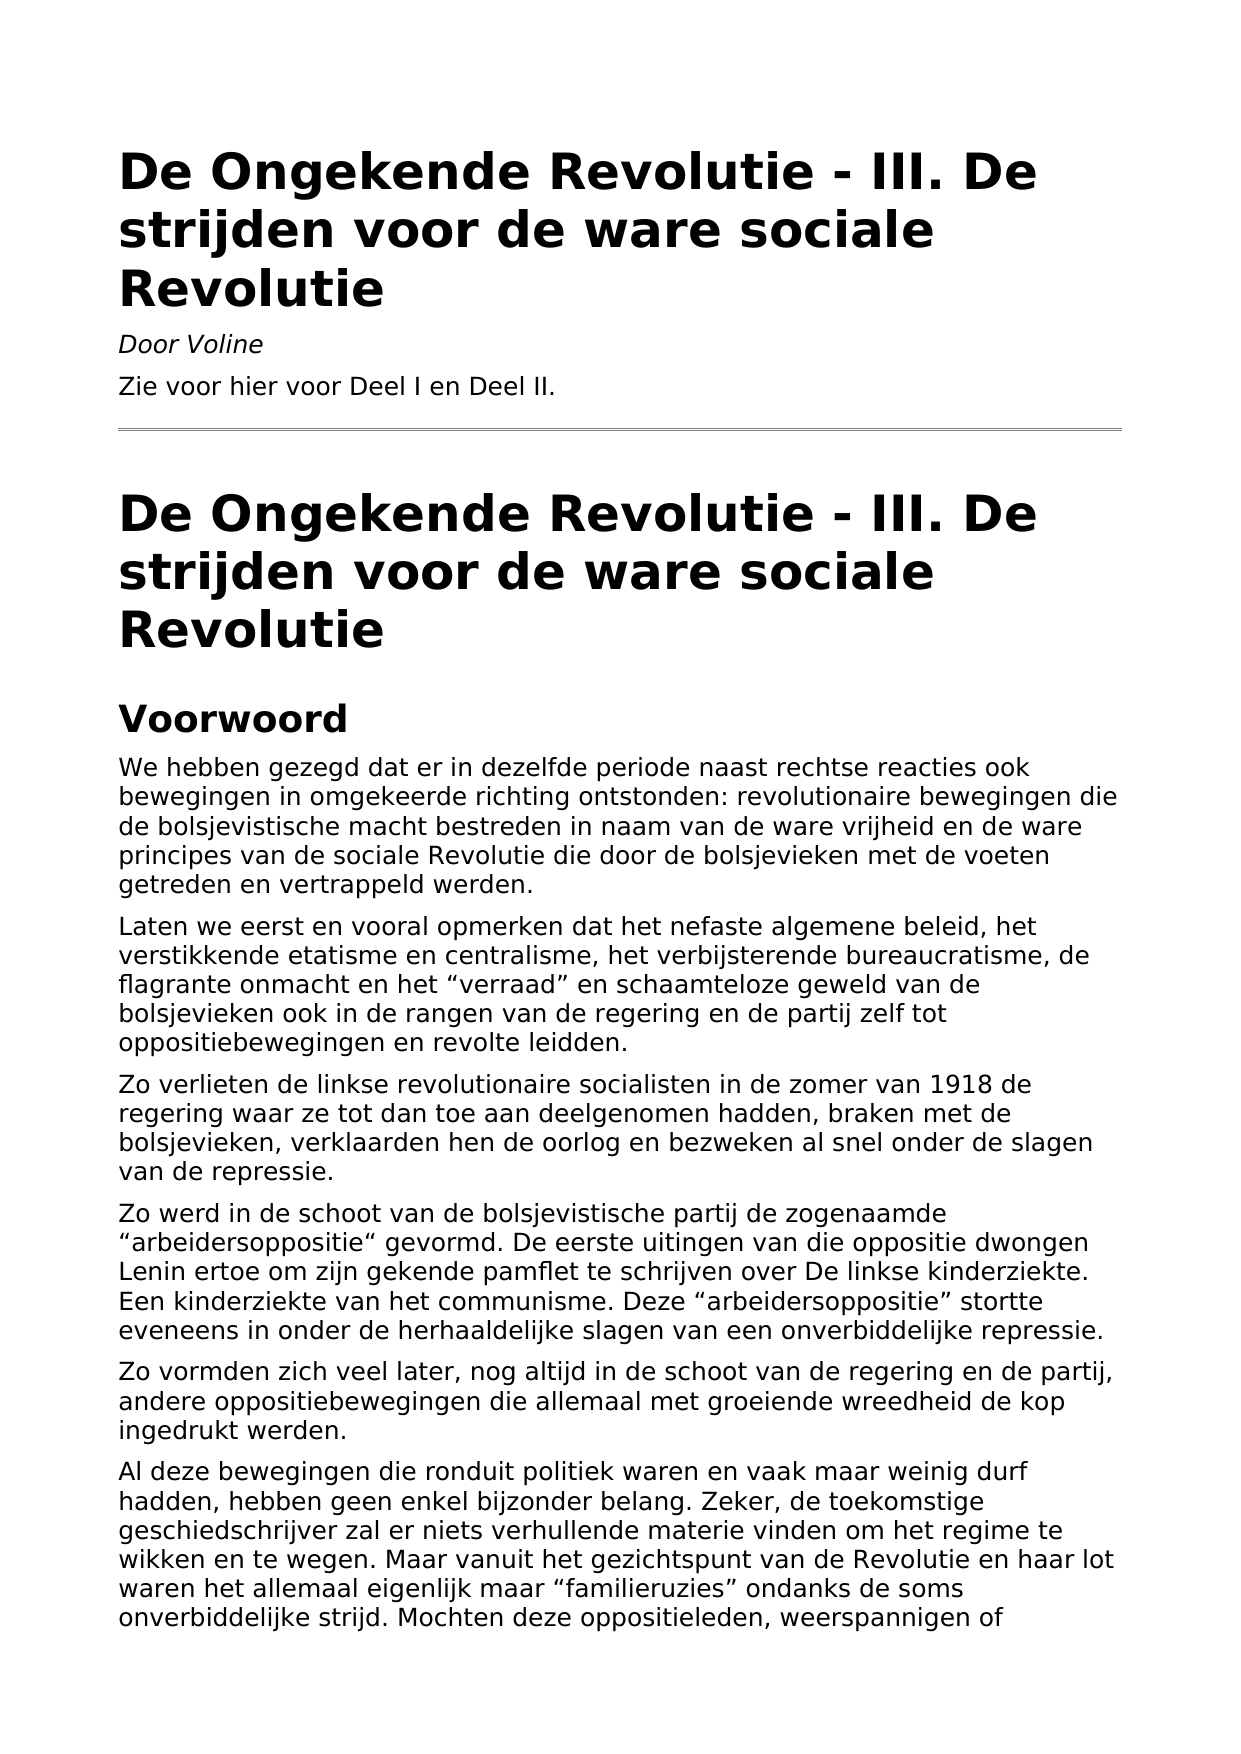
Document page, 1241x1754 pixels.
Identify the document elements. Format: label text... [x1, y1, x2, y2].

text Zie voor hier voor Deel I en Deel II. [118, 372, 1122, 401]
text Laten we eerst en vooral opmerken dat het nefaste algemene beleid, het verstikkende etatisme en centralisme, het verbijsterende bureaucratisme, de flagrante onmacht en het “verraad” en schaamteloze geweld van de bolsjevieken ook in de rangen van de regering en de partij zelf tot oppositiebewegingen en revolte leidden. [118, 912, 1122, 1057]
text Zo vormden zich veel later, nog altijd in de schoot van de regering en de partij, andere oppositiebewegingen die allemaal met groeiende wreedheid de kop ingedrukt werden. [118, 1357, 1122, 1445]
subtitle De Ongekende Revolutie - III. De strijden voor de ware sociale Revolutie [118, 143, 1122, 318]
subtitle Voorwoord [118, 697, 1122, 741]
text Zo verlieten de linkse revolutionaire socialisten in de zomer van 1918 de regering waar ze tot dan toe aan deelgenomen hadden, braken met de bolsjevieken, verklaarden hen de oorlog en bezweken al snel onder de slagen van de repressie. [118, 1070, 1122, 1187]
text We hebben gezegd dat er in dezelfde periode naast rechtse reacties ook bewegingen in omgekeerde richting ontstonden: revolutionaire bewegingen die de bolsjevistische macht bestreden in naam van de ware vrijheid en de ware principes van de sociale Revolutie die door de bolsjevieken met de voeten getreden en vertrappeld werden. [118, 753, 1122, 899]
text Door Voline [118, 330, 1122, 359]
text Al deze bewegingen die ronduit politiek waren en vaak maar weinig durf hadden, hebben geen enkel bijzonder belang. Zeker, de toekomstige geschiedschrijver zal er niets verhullende materie vinden om het regime te wikken en te wegen. Maar vanuit het gezichtspunt van de Revolutie en haar lot waren het allemaal eigenlijk maar “familieruzies” ondanks de soms onverbiddelijke strijd. Mochten deze oppositieleden, weerspannigen of [118, 1457, 1122, 1632]
subtitle De Ongekende Revolutie - III. De strijden voor de ware sociale Revolutie [118, 485, 1122, 660]
text Zo werd in de schoot van de bolsjevistische partij de zogenaamde “arbeidersoppositie“ gevormd. De eerste uitingen van die oppositie dwongen Lenin ertoe om zijn gekende pamflet te schrijven over De linkse kinderziekte. Een kinderziekte van het communisme. Deze “arbeidersoppositie” stortte eveneens in onder de herhaaldelijke slagen van een onverbiddelijke repressie. [118, 1199, 1122, 1345]
